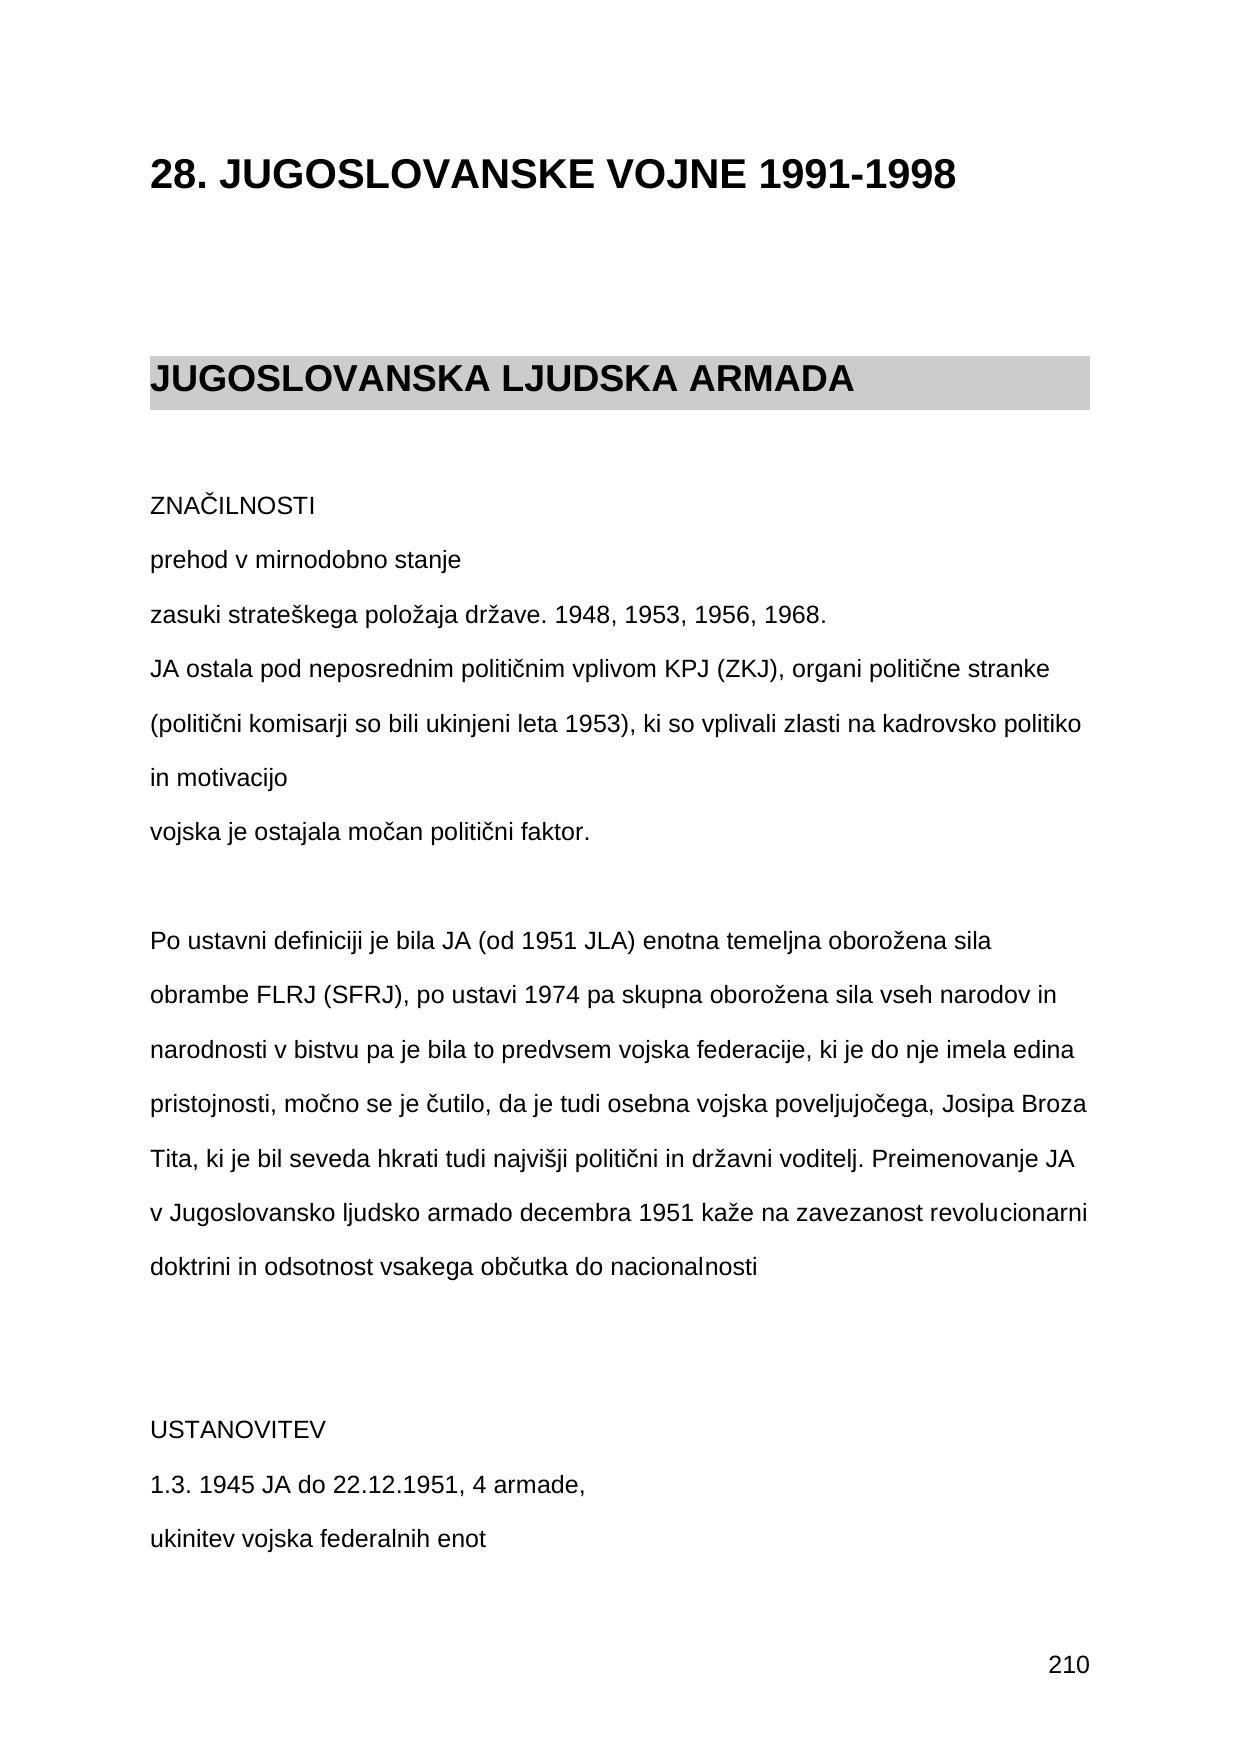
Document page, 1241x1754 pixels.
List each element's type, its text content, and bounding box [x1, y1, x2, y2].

text zasuki strateškega položaja države. 1948, 1953, 1956, 1968. [150, 600, 1090, 636]
text 1.3. 1945 JA do 22.12.1951, 4 armade, [150, 1470, 1090, 1506]
text prehod v mirnodobno stanje [150, 545, 1090, 582]
text 28. JUGOSLOVANSKE VOJNE 1991-1998 [150, 150, 1090, 210]
text ukinitev vojska federalnih enot [150, 1524, 1090, 1560]
text vojska je ostajala močan politični faktor. [150, 817, 1090, 853]
text USTANOVITEV [150, 1415, 1090, 1452]
text ZNAČILNOSTI [150, 491, 1090, 527]
text jugoslovanska ljudska armada [150, 356, 1090, 410]
text Po ustavni definiciji je bila JA (od 1951 JLA) enotna temeljna oborožena sila obrambe FLRJ (SFRJ), po ustavi 1974 pa skupna oborožena sila vseh narodov in narodnosti v bistvu pa je bila to predvsem vojska federacije, ki je do nje imela edina pristoj­nosti, močno se je čutilo, da je tudi osebna vojska poveljujočega, Josipa Broza Tita, ki je bil seveda hkrati tudi najvišji politični in državni voditelj. Preimenovanje JA v Jugos­lovansko ljudsko armado decembra 1951 kaže na zavezanost revolu­cionarni doktrini in odsotnost vsakega občutka do nacional­nosti [150, 926, 1090, 1288]
text JA ostala pod neposrednim političnim vplivom KPJ (ZKJ), organi politične stranke (politični komisarji so bili ukinjeni leta 1953), ki so vplivali zlasti na kadrovsko politiko in motivacijo [150, 654, 1090, 799]
